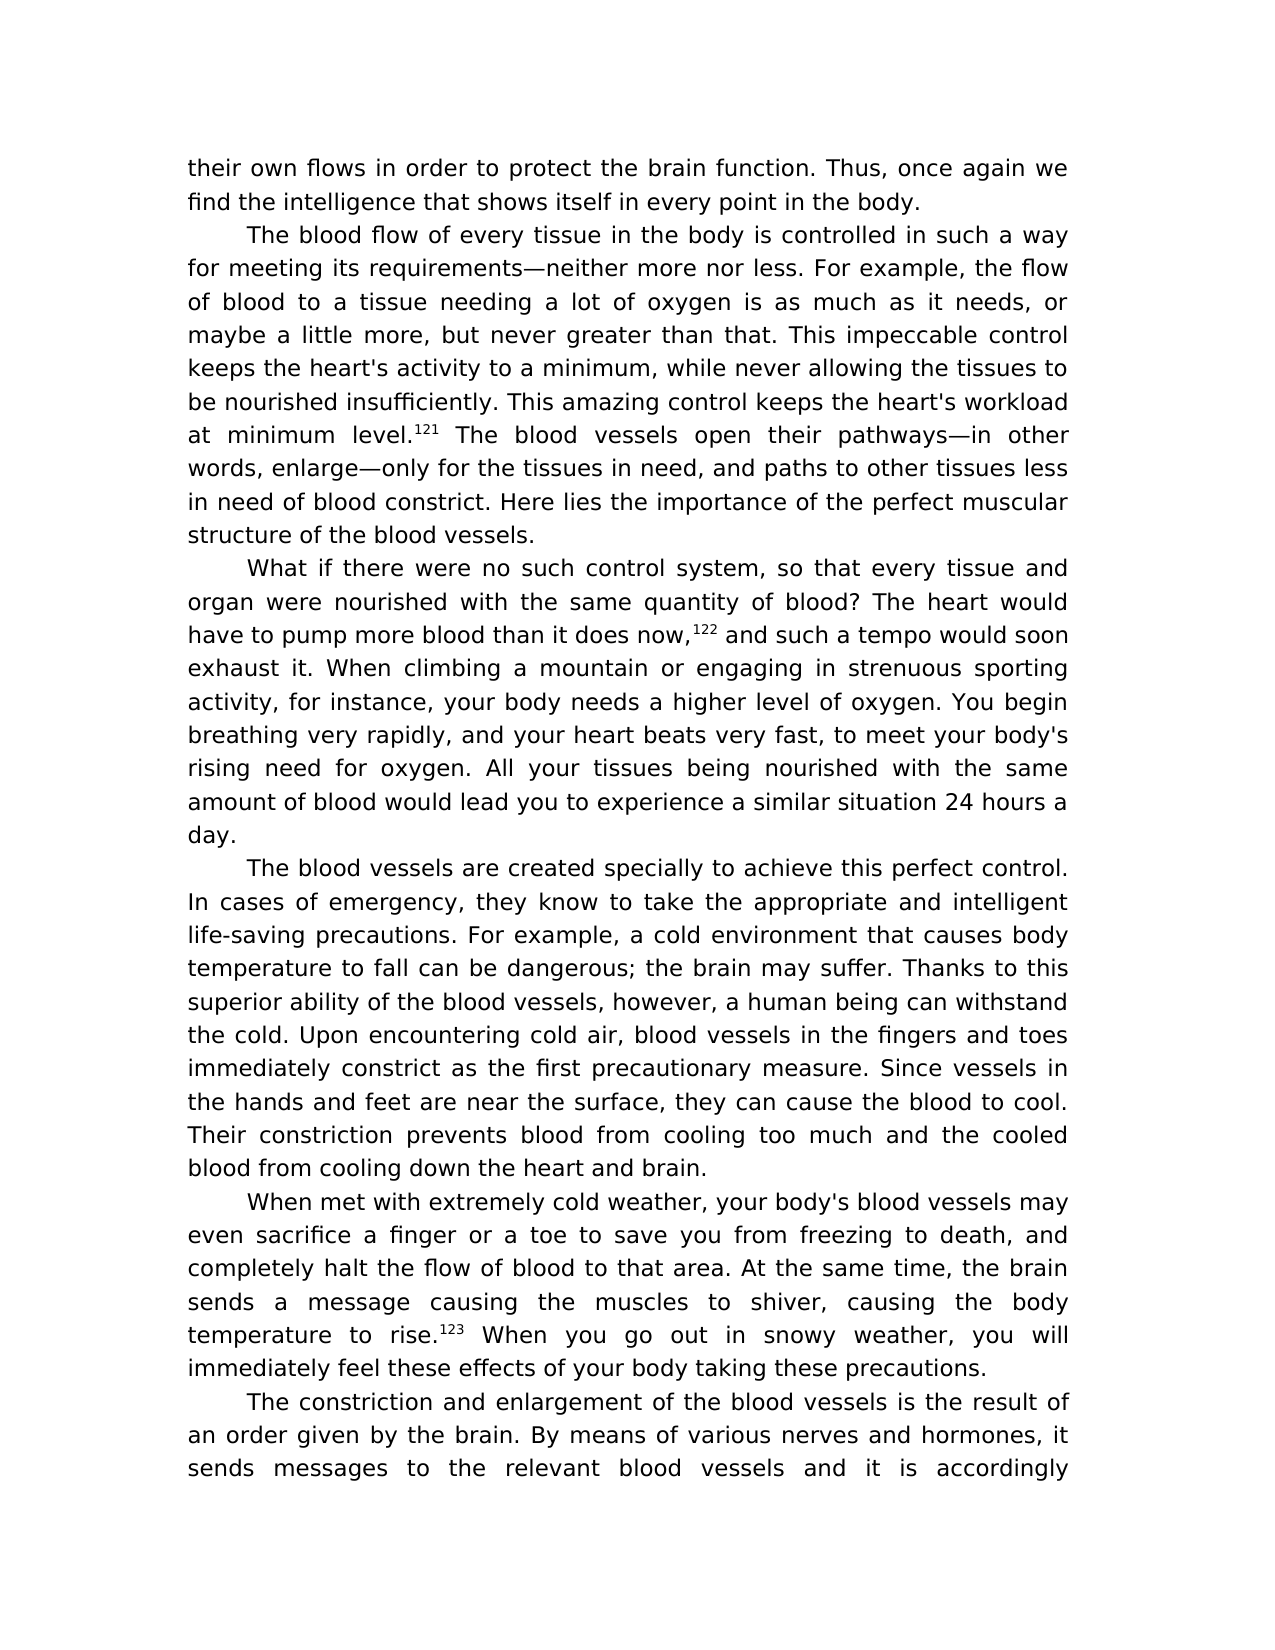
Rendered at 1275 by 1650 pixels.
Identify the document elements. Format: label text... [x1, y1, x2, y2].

text The blood vessels are created specially to achieve this perfect control. In cases of emergency, they know to take the appropriate and intelligent life-saving precautions. For example, a cold environment that causes body temperature to fall can be dangerous; the brain may suffer. Thanks to this superior ability of the blood vessels, however, a human being can withstand the cold. Upon encountering cold air, blood vessels in the fingers and toes immediately constrict as the first precautionary measure. Since vessels in the hands and feet are near the surface, they can cause the blood to cool. Their constriction prevents blood from cooling too much and the cooled blood from cooling down the heart and brain. [187, 850, 1070, 1183]
text their own flows in order to protect the brain function. Thus, once again we find the intelligence that shows itself in every point in the body. [187, 150, 1070, 217]
text The constriction and enlargement of the blood vessels is the result of an order given by the brain. By means of various nerves and hormones, it sends messages to the relevant blood vessels and it is accordingly [187, 1383, 1070, 1483]
text When met with extremely cold weather, your body's blood vessels may even sacrifice a finger or a toe to save you from freezing to death, and completely halt the flow of blood to that area. At the same time, the brain sends a message causing the muscles to shiver, causing the body temperature to rise.123 When you go out in snowy weather, you will immediately feel these effects of your body taking these precautions. [187, 1183, 1070, 1383]
text What if there were no such control system, so that every tissue and organ were nourished with the same quantity of blood? The heart would have to pump more blood than it does now,122 and such a tempo would soon exhaust it. When climbing a mountain or engaging in strenuous sporting activity, for instance, your body needs a higher level of oxygen. You begin breathing very rapidly, and your heart beats very fast, to meet your body's rising need for oxygen. All your tissues being nourished with the same amount of blood would lead you to experience a similar situation 24 hours a day. [187, 550, 1070, 850]
text The blood flow of every tissue in the body is controlled in such a way for meeting its requirements—neither more nor less. For example, the flow of blood to a tissue needing a lot of oxygen is as much as it needs, or maybe a little more, but never greater than that. This impeccable control keeps the heart's activity to a minimum, while never allowing the tissues to be nourished insufficiently. This amazing control keeps the heart's workload at minimum level.121 The blood vessels open their pathways—in other words, enlarge—only for the tissues in need, and paths to other tissues less in need of blood constrict. Here lies the importance of the perfect muscular structure of the blood vessels. [187, 217, 1070, 550]
